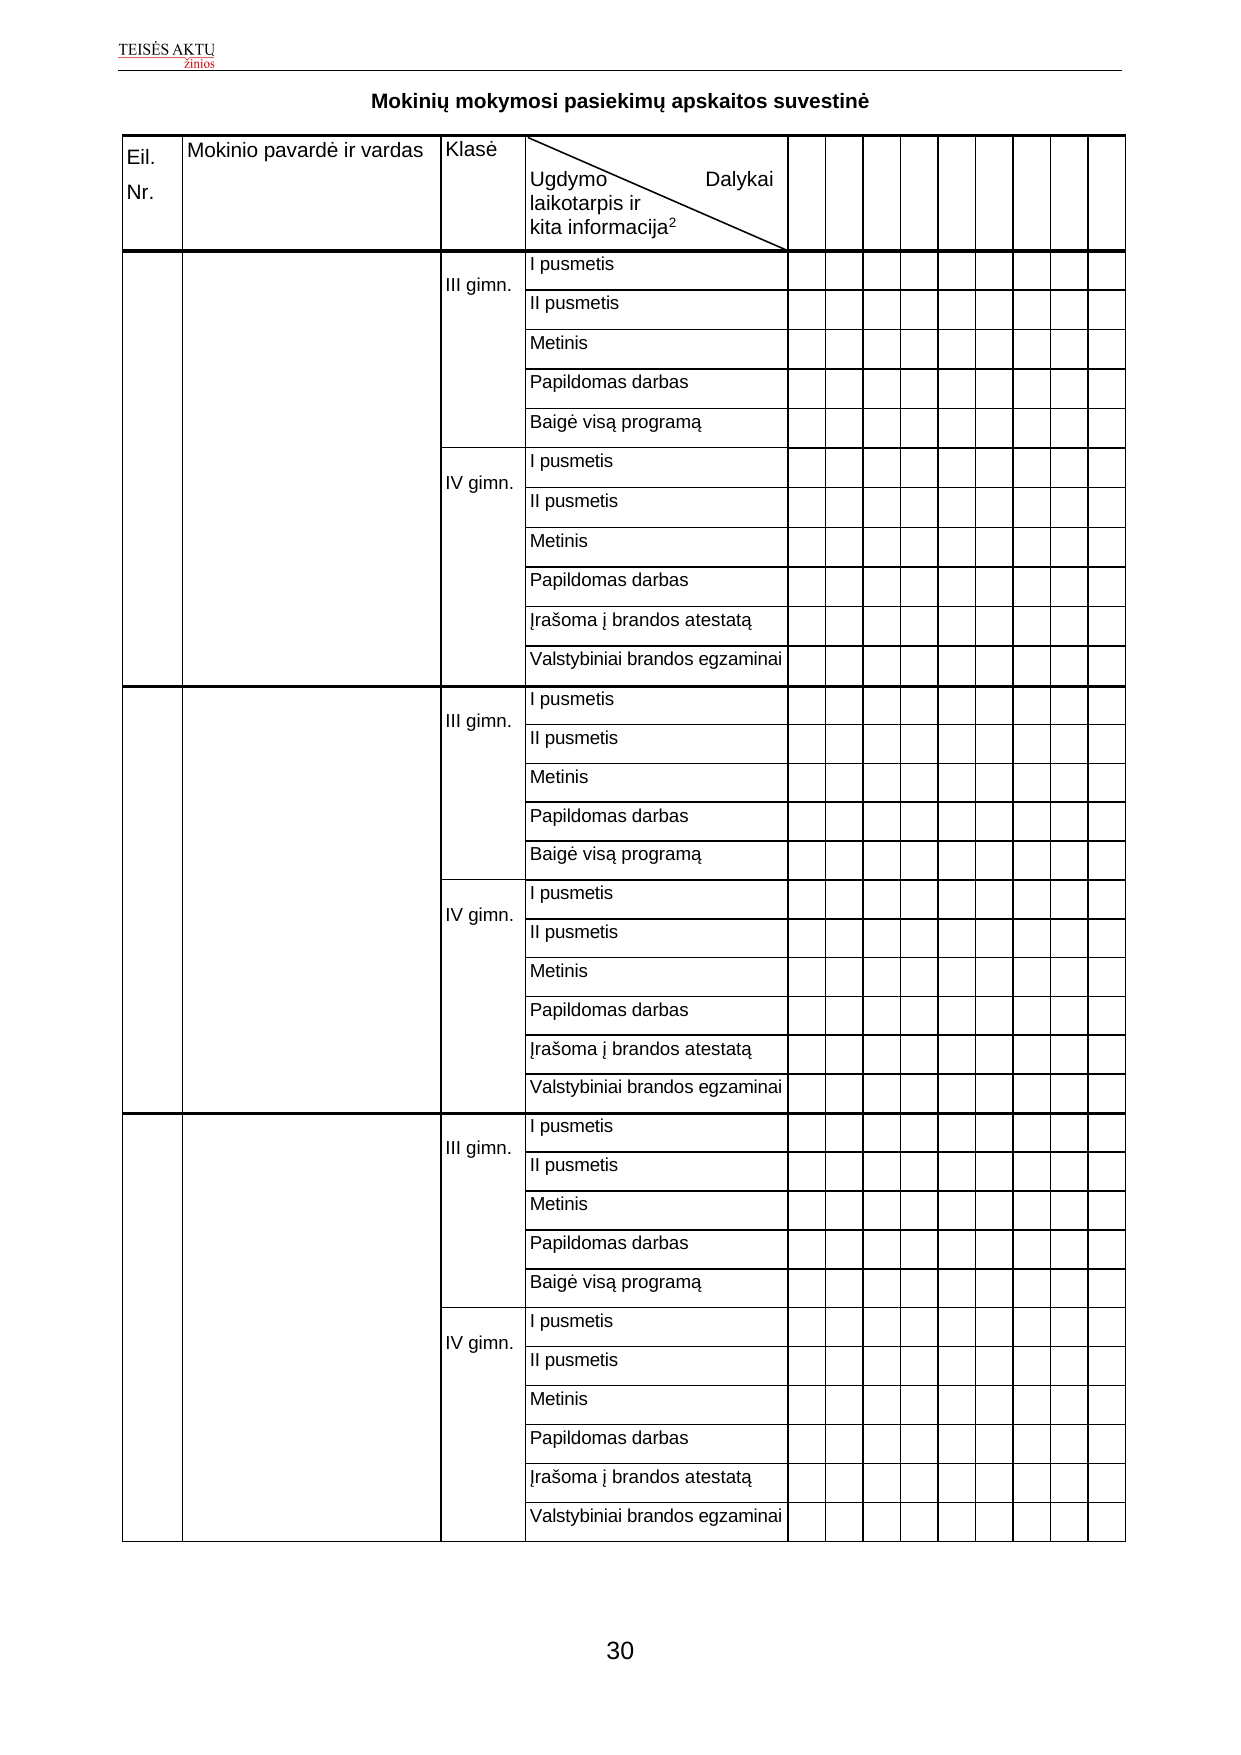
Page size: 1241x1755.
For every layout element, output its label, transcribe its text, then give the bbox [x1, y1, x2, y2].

table_cell [864, 1425, 900, 1463]
table_cell [1089, 803, 1125, 840]
table_cell Papildomas darbas [526, 1231, 787, 1268]
table_cell [1089, 1386, 1125, 1424]
table_cell [1089, 1192, 1125, 1229]
table_cell [939, 842, 975, 879]
table_cell [976, 330, 1012, 368]
table_cell [1014, 1347, 1050, 1385]
table_cell Metinis [526, 1192, 787, 1229]
table_cell [901, 688, 937, 723]
table_cell [1051, 1503, 1087, 1541]
table_cell [1089, 997, 1125, 1034]
table_cell [939, 1425, 975, 1463]
table_cell [1051, 1192, 1087, 1229]
table_cell [939, 1231, 975, 1268]
table_cell [1089, 1115, 1125, 1151]
table_cell [976, 370, 1012, 408]
table_cell [864, 1503, 900, 1541]
table_cell [901, 1075, 937, 1112]
table_cell [976, 764, 1012, 801]
table_header Ugdymo Dalykai laikotarpis ir kita informacija2 [526, 137, 779, 249]
table_cell [1014, 725, 1050, 762]
table_cell II pusmetis [526, 1153, 787, 1190]
table_cell [901, 1386, 937, 1424]
table_cell [1089, 1231, 1125, 1268]
table_cell [1051, 1231, 1087, 1268]
table_cell [826, 997, 862, 1034]
table_cell Baigė visą programą [526, 842, 787, 879]
table_cell [939, 1036, 975, 1073]
table_cell [789, 1153, 825, 1190]
table_cell [826, 1425, 862, 1463]
table_cell [1051, 920, 1087, 957]
table_cell [789, 1425, 825, 1463]
table_cell [1089, 291, 1125, 328]
table_cell [826, 291, 862, 328]
table_cell [1051, 647, 1087, 685]
table_cell [976, 920, 1012, 957]
table_cell [1051, 528, 1087, 566]
table_cell [939, 1386, 975, 1424]
table_cell [826, 1075, 862, 1112]
table_cell [789, 1115, 825, 1151]
table_cell [976, 488, 1012, 526]
table_cell [1014, 291, 1050, 328]
table_cell [826, 725, 862, 762]
table_header [826, 137, 862, 249]
table_cell [826, 1464, 862, 1502]
table_cell [1014, 528, 1050, 566]
table_cell [826, 1347, 862, 1385]
table_cell [864, 409, 900, 447]
table_cell [1014, 1192, 1050, 1229]
table_cell [1051, 1347, 1087, 1385]
table_cell [939, 1503, 975, 1541]
table_header Ugdymo Dalykai laikotarpis ir kita informacija2 [532, 137, 787, 249]
table_cell [976, 1036, 1012, 1073]
table_cell [826, 647, 862, 685]
table_cell [789, 997, 825, 1034]
table_cell [939, 488, 975, 526]
table_cell [1051, 330, 1087, 368]
table_cell Papildomas darbas [526, 997, 787, 1034]
table_cell Metinis [526, 528, 787, 566]
table_cell [976, 1425, 1012, 1463]
table_cell [939, 920, 975, 957]
table_cell [976, 881, 1012, 918]
table_cell [864, 1192, 900, 1229]
table_cell [1051, 725, 1087, 762]
table_cell [864, 1347, 900, 1385]
table_header [1051, 137, 1087, 249]
table_cell [1089, 253, 1125, 289]
table_cell [183, 253, 440, 685]
table_cell [1014, 1386, 1050, 1424]
table_cell [1014, 803, 1050, 840]
table_cell [789, 253, 825, 289]
table_cell [939, 409, 975, 447]
table_cell Įrašoma į brandos atestatą [526, 1464, 787, 1502]
table_cell [1089, 1464, 1125, 1502]
table_cell [1014, 1075, 1050, 1112]
table_cell [1089, 449, 1125, 487]
table_cell [789, 1464, 825, 1502]
table_cell [901, 528, 937, 566]
table_header [789, 137, 825, 249]
table_cell [939, 1075, 975, 1112]
table_cell [864, 803, 900, 840]
table_cell [1051, 842, 1087, 879]
table_cell II pusmetis [526, 725, 787, 762]
table_cell I pusmetis [526, 253, 787, 289]
table_cell [1014, 330, 1050, 368]
table_header [976, 137, 1012, 249]
table_cell [826, 488, 862, 526]
table_cell [939, 1153, 975, 1190]
table_cell [976, 1075, 1012, 1112]
table_cell [939, 1270, 975, 1307]
table_cell I pusmetis [526, 881, 787, 918]
table_cell [1089, 1036, 1125, 1073]
table_cell [1014, 647, 1050, 685]
table_cell [939, 958, 975, 996]
table_cell [901, 607, 937, 645]
table_cell [976, 253, 1012, 289]
table_cell [901, 958, 937, 996]
table_cell [1014, 1231, 1050, 1268]
table_cell [864, 958, 900, 996]
table_cell [864, 528, 900, 566]
table_cell [976, 1464, 1012, 1502]
table_cell [864, 881, 900, 918]
table_cell [864, 253, 900, 289]
table_cell IV gimn. [442, 1308, 525, 1541]
table_cell [976, 528, 1012, 566]
table_cell [1051, 409, 1087, 447]
table_cell [939, 1115, 975, 1151]
table_cell [1089, 881, 1125, 918]
table_cell [901, 764, 937, 801]
table_cell [976, 958, 1012, 996]
table_cell [864, 1231, 900, 1268]
table_cell [939, 291, 975, 328]
table_cell [789, 488, 825, 526]
table_cell [826, 688, 862, 723]
table_cell [1051, 1153, 1087, 1190]
table_cell [789, 1192, 825, 1229]
table_cell [1051, 1075, 1087, 1112]
table_cell [1051, 253, 1087, 289]
table_cell Baigė visą programą [526, 1270, 787, 1307]
table_cell [901, 370, 937, 408]
table_cell [864, 725, 900, 762]
table_cell [826, 1192, 862, 1229]
table_cell [901, 330, 937, 368]
table_cell [1051, 607, 1087, 645]
table_cell [901, 1192, 937, 1229]
table_cell [939, 1347, 975, 1385]
table_cell [976, 291, 1012, 328]
table_cell [1089, 607, 1125, 645]
text Mokinių mokymosi pasiekimų apskaitos suvestinė [118, 89, 1122, 113]
table_cell [901, 1503, 937, 1541]
table_cell [826, 449, 862, 487]
table_cell [976, 1231, 1012, 1268]
table_cell [864, 449, 900, 487]
table_cell [1089, 842, 1125, 879]
table_cell [864, 997, 900, 1034]
table_cell [901, 647, 937, 685]
table_cell IV gimn. [442, 448, 525, 685]
table_cell [864, 842, 900, 879]
table_cell [901, 253, 937, 289]
table_cell [1089, 1425, 1125, 1463]
table_cell [789, 370, 825, 408]
table_cell [864, 568, 900, 606]
table_cell [901, 1153, 937, 1190]
table_cell [939, 688, 975, 723]
table_cell [826, 803, 862, 840]
table_cell [939, 330, 975, 368]
table_cell [1014, 1115, 1050, 1151]
table_cell [1051, 764, 1087, 801]
table_cell [1089, 330, 1125, 368]
table_cell [1089, 488, 1125, 526]
table_cell [789, 958, 825, 996]
table_cell [826, 1115, 862, 1151]
table_cell [1051, 1115, 1087, 1151]
table_cell [901, 997, 937, 1034]
table_cell [939, 528, 975, 566]
table_cell [123, 253, 182, 685]
table_cell [864, 1464, 900, 1502]
table_cell [1014, 1036, 1050, 1073]
table_cell [1051, 803, 1087, 840]
table_cell [976, 997, 1012, 1034]
table_cell [864, 1036, 900, 1073]
table_cell [939, 253, 975, 289]
table_cell [1089, 1153, 1125, 1190]
table_cell [1089, 688, 1125, 723]
table_cell [1014, 881, 1050, 918]
table_cell [901, 449, 937, 487]
table_cell [901, 488, 937, 526]
table_cell [976, 1115, 1012, 1151]
table_header [939, 137, 975, 249]
table_cell I pusmetis [526, 448, 787, 487]
table_cell [1051, 291, 1087, 328]
table_cell III gimn. [442, 688, 525, 879]
table_cell I pusmetis [526, 1308, 787, 1346]
table_cell [901, 881, 937, 918]
table_cell [939, 1464, 975, 1502]
table_cell [123, 688, 182, 1112]
table_cell II pusmetis [526, 1347, 787, 1385]
table_header Klasė [442, 137, 525, 249]
table_cell [864, 1386, 900, 1424]
table_cell Valstybiniai brandos egzaminai [526, 1075, 787, 1112]
table_cell [1089, 920, 1125, 957]
table_cell [789, 647, 825, 685]
table_cell [1014, 997, 1050, 1034]
table_cell [976, 1503, 1012, 1541]
table_cell [1051, 488, 1087, 526]
table_cell [789, 842, 825, 879]
table_cell [939, 449, 975, 487]
table_cell [1014, 920, 1050, 957]
table_cell Papildomas darbas [526, 568, 787, 606]
table_cell [1051, 997, 1087, 1034]
table_cell [1014, 1270, 1050, 1307]
table_cell Valstybiniai brandos egzaminai [526, 1503, 787, 1541]
table_cell [901, 291, 937, 328]
table_cell [826, 1308, 862, 1346]
table_cell [826, 370, 862, 408]
table_cell [976, 449, 1012, 487]
table_cell [1051, 958, 1087, 996]
table_cell [864, 370, 900, 408]
table_cell [789, 920, 825, 957]
table_cell [1051, 1270, 1087, 1307]
table_cell [901, 842, 937, 879]
table_cell Įrašoma į brandos atestatą [526, 607, 787, 645]
table_cell [901, 1115, 937, 1151]
table_cell [1089, 647, 1125, 685]
table_cell [183, 688, 440, 1112]
table_cell [939, 370, 975, 408]
table_cell I pusmetis [526, 1115, 787, 1151]
table_cell [976, 1153, 1012, 1190]
table_cell [976, 647, 1012, 685]
table_cell II pusmetis [526, 488, 787, 526]
table_cell [1014, 409, 1050, 447]
table_cell [1014, 449, 1050, 487]
table_cell Metinis [526, 1386, 787, 1424]
table_cell [1089, 370, 1125, 408]
table_cell [1014, 488, 1050, 526]
table_cell [901, 1270, 937, 1307]
table_cell [826, 330, 862, 368]
table_cell [976, 1386, 1012, 1424]
table_cell [1014, 1464, 1050, 1502]
table_cell [1014, 253, 1050, 289]
table_cell [864, 330, 900, 368]
table_cell [183, 1115, 440, 1541]
table_cell [1051, 1464, 1087, 1502]
table_cell Įrašoma į brandos atestatą [526, 1036, 787, 1073]
table_cell [864, 647, 900, 685]
table_cell [789, 607, 825, 645]
table_cell [976, 409, 1012, 447]
table_cell [939, 803, 975, 840]
table_cell [1089, 958, 1125, 996]
table_cell [789, 1386, 825, 1424]
table_cell [789, 688, 825, 723]
table_cell [1089, 568, 1125, 606]
table_cell [1014, 958, 1050, 996]
table_cell [976, 1347, 1012, 1385]
table_cell [826, 409, 862, 447]
table_cell [789, 291, 825, 328]
table_cell [789, 568, 825, 606]
table_cell [1051, 568, 1087, 606]
table_cell [826, 1503, 862, 1541]
table_cell [826, 568, 862, 606]
table_header Eil. Nr. [123, 137, 182, 249]
table_cell [1014, 764, 1050, 801]
table_cell [826, 528, 862, 566]
table_cell [939, 607, 975, 645]
table_cell [901, 1231, 937, 1268]
table_cell [789, 881, 825, 918]
table_cell [901, 1425, 937, 1463]
table_cell [939, 1192, 975, 1229]
table_cell [864, 764, 900, 801]
table_cell [864, 488, 900, 526]
table_cell [1089, 1503, 1125, 1541]
table_cell [1089, 409, 1125, 447]
table_cell [789, 1308, 825, 1346]
table_cell Metinis [526, 764, 787, 801]
table_cell [864, 1115, 900, 1151]
table_header [1014, 137, 1050, 249]
table_cell [789, 1503, 825, 1541]
table_cell [901, 1308, 937, 1346]
table_cell [789, 1075, 825, 1112]
table_cell [826, 1386, 862, 1424]
table_cell [901, 1036, 937, 1073]
table_cell [901, 803, 937, 840]
table_cell [864, 1153, 900, 1190]
table_cell [901, 920, 937, 957]
table_cell Metinis [526, 958, 787, 996]
table_cell [1014, 1153, 1050, 1190]
table_cell [826, 881, 862, 918]
table_cell [826, 842, 862, 879]
table_cell [864, 1308, 900, 1346]
table_cell [901, 1347, 937, 1385]
table_cell [1089, 1270, 1125, 1307]
table_cell [826, 607, 862, 645]
table_cell [939, 647, 975, 685]
table_cell [1051, 370, 1087, 408]
table_cell [789, 409, 825, 447]
table_cell [1014, 1425, 1050, 1463]
table_cell II pusmetis [526, 920, 787, 957]
table_cell [901, 1464, 937, 1502]
table_cell [789, 764, 825, 801]
table_cell [1014, 688, 1050, 723]
table_cell II pusmetis [526, 291, 787, 328]
table_cell [901, 568, 937, 606]
table_cell [1051, 688, 1087, 723]
table_cell [826, 1231, 862, 1268]
table_cell [864, 920, 900, 957]
table_cell [1089, 1347, 1125, 1385]
table_cell [939, 568, 975, 606]
table_cell [939, 1308, 975, 1346]
table_cell [789, 330, 825, 368]
table_cell [789, 1270, 825, 1307]
table_cell Valstybiniai brandos egzaminai [526, 647, 787, 685]
table_cell [976, 688, 1012, 723]
table_cell [976, 1308, 1012, 1346]
table_cell [789, 1036, 825, 1073]
table_cell [1014, 370, 1050, 408]
table_cell [901, 725, 937, 762]
table_cell I pusmetis [526, 688, 787, 723]
table_cell III gimn. [442, 253, 525, 447]
table_cell [864, 1270, 900, 1307]
table_cell [789, 449, 825, 487]
table_header [901, 137, 937, 249]
table_cell [864, 1075, 900, 1112]
table_cell [1014, 568, 1050, 606]
table_cell Baigė visą programą [526, 409, 787, 447]
table_cell [1051, 449, 1087, 487]
table_cell [826, 1153, 862, 1190]
table_cell Papildomas darbas [526, 1425, 787, 1463]
table_header Mokinio pavardė ir vardas [183, 137, 440, 249]
table_cell [976, 803, 1012, 840]
table_cell [901, 409, 937, 447]
table_cell [789, 1231, 825, 1268]
table_cell [976, 725, 1012, 762]
table_cell [1051, 1036, 1087, 1073]
table_cell [789, 803, 825, 840]
table_cell [789, 528, 825, 566]
table_cell [939, 764, 975, 801]
table_cell Metinis [526, 330, 787, 368]
table_cell [1089, 1075, 1125, 1112]
table_cell [864, 607, 900, 645]
table_cell [826, 920, 862, 957]
table_cell [1051, 1386, 1087, 1424]
table_cell [826, 1270, 862, 1307]
table_cell [1014, 1503, 1050, 1541]
table_cell [826, 1036, 862, 1073]
table_cell [789, 1347, 825, 1385]
table_cell [1089, 528, 1125, 566]
table_cell [864, 688, 900, 723]
table_header [864, 137, 900, 249]
table_cell [1089, 1308, 1125, 1346]
table_cell [976, 1270, 1012, 1307]
table_header [1089, 137, 1125, 249]
table_cell IV gimn. [442, 880, 525, 1112]
table_cell Papildomas darbas [526, 803, 787, 840]
table_cell [1051, 881, 1087, 918]
table_cell [939, 725, 975, 762]
table_cell [1051, 1425, 1087, 1463]
table_cell [976, 842, 1012, 879]
table_cell [123, 1115, 182, 1541]
table_cell [1014, 607, 1050, 645]
table_cell III gimn. [442, 1115, 525, 1307]
table_cell [826, 253, 862, 289]
table_cell [939, 881, 975, 918]
table_cell [789, 725, 825, 762]
table_cell [1014, 1308, 1050, 1346]
table_cell [976, 607, 1012, 645]
table_cell [864, 291, 900, 328]
table_cell [976, 1192, 1012, 1229]
table_cell [1089, 764, 1125, 801]
table_cell [1051, 1308, 1087, 1346]
table_cell [939, 997, 975, 1034]
table_cell [976, 568, 1012, 606]
table_cell [1089, 725, 1125, 762]
table_cell [826, 764, 862, 801]
table_cell [826, 958, 862, 996]
table_cell [1014, 842, 1050, 879]
table_cell Papildomas darbas [526, 370, 787, 408]
